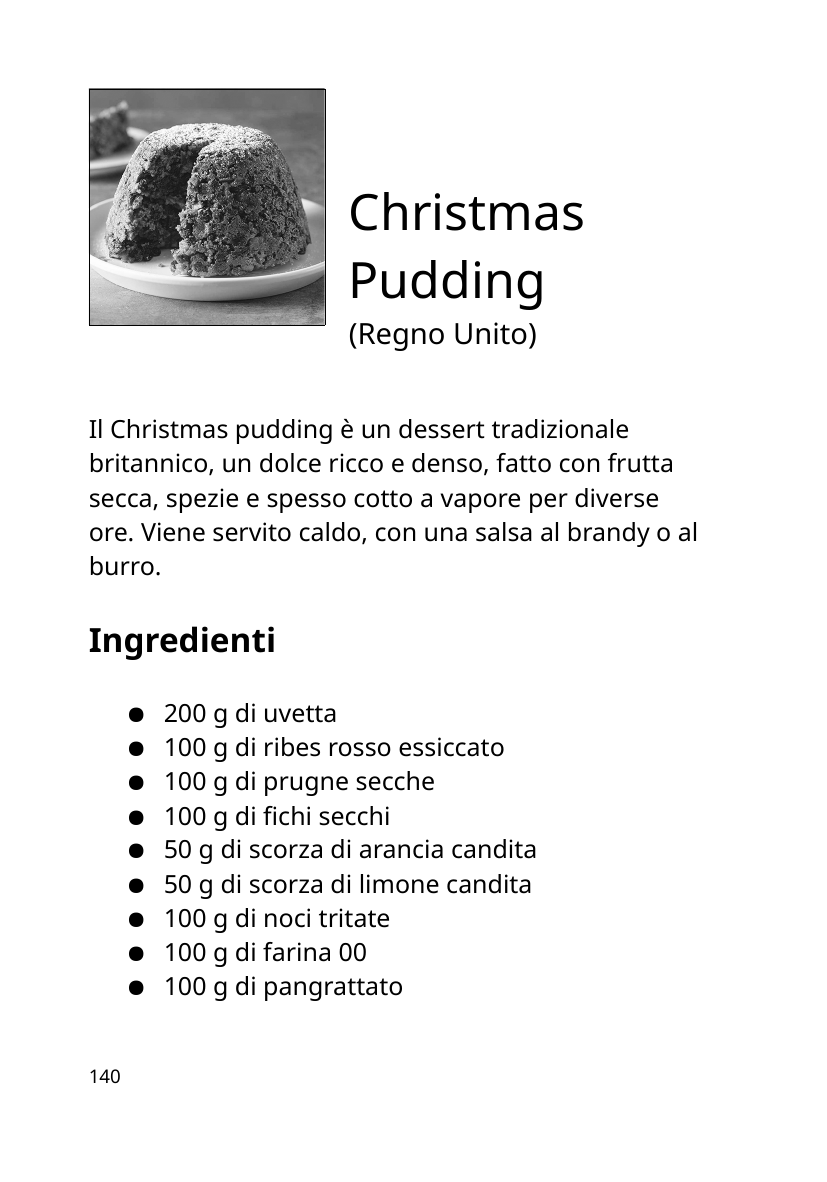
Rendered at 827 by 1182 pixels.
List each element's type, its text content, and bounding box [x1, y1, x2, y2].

list 200 g di uvetta [126, 696, 738, 730]
text Ingredienti [88, 616, 732, 662]
text Il Christmas pudding è un dessert tradizionale britannico, un dolce ricco e denso, fatto con frutta secca, spezie e spesso cotto a vapore per diverse ore. Viene servito caldo, con una salsa al brandy o al burro. [88, 412, 709, 582]
list 100 g di fichi secchi [126, 798, 738, 832]
list 100 g di ribes rosso essiccato [126, 730, 738, 764]
list 100 g di prugne secche [126, 764, 738, 798]
list 100 g di pangrattato [126, 968, 738, 1002]
list 50 g di scorza di arancia candita [126, 832, 738, 866]
list 100 g di farina 00 [126, 934, 738, 968]
list 50 g di scorza di limone candita [126, 866, 738, 900]
list 100 g di noci tritate [126, 900, 738, 934]
text (Regno Unito) [88, 313, 738, 353]
picture [90, 90, 325, 325]
text Christmas Pudding [326, 177, 738, 313]
